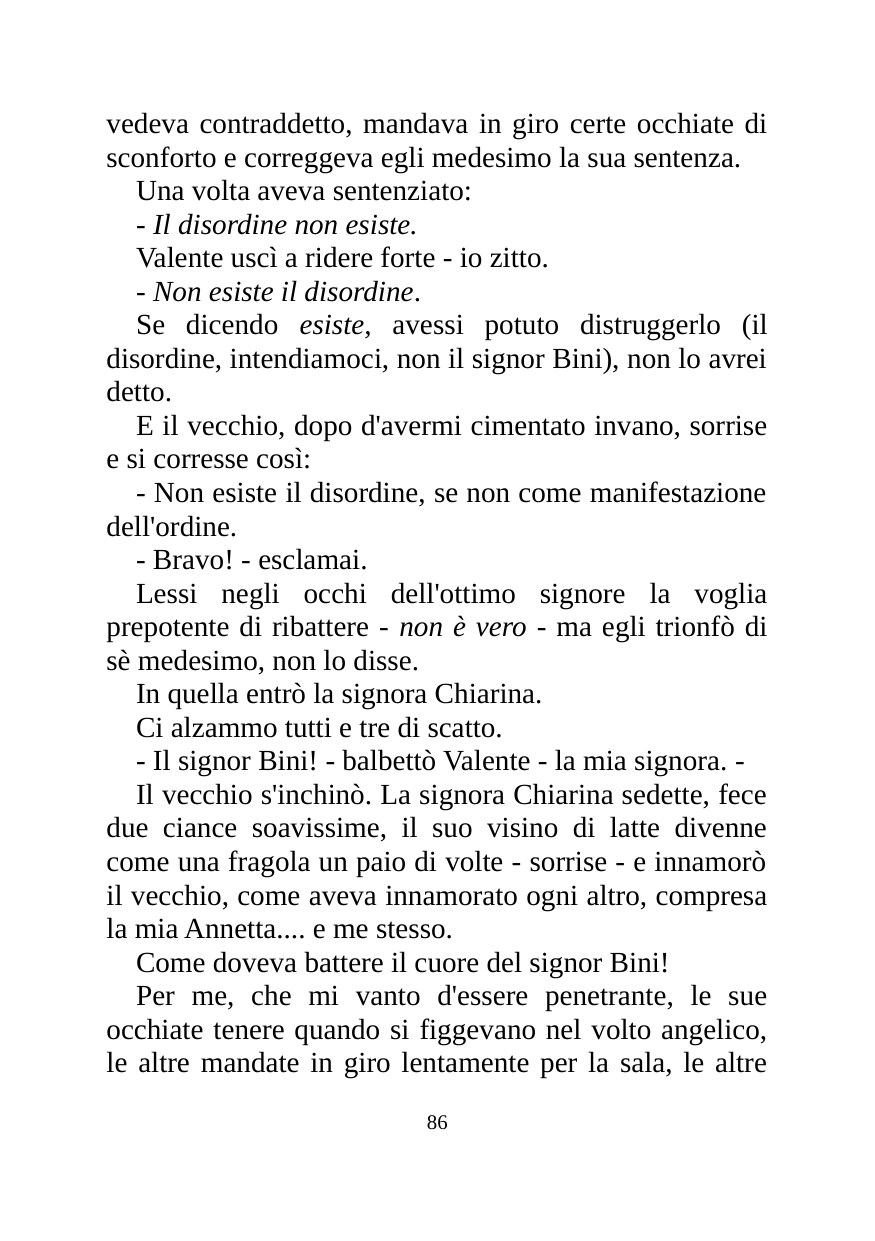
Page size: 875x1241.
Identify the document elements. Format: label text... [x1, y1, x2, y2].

text Il vecchio s'inchinò. La signora Chiarina sedette, fece due ciance soavissime, il suo visino di latte divenne come una fragola un paio di volte - sorrise - e innamorò il vecchio, come aveva innamorato ogni altro, compresa la mia Annetta.... e me stesso. [106, 777, 768, 945]
text E il vecchio, dopo d'avermi cimentato invano, sorrise e si corresse così: [106, 408, 768, 475]
text Ci alzammo tutti e tre di scatto. [106, 710, 768, 743]
text - Non esiste il disordine, se non come manifestazione dell'ordine. [106, 475, 768, 542]
text vedeva contraddetto, mandava in giro certe occhiate di sconforto e correggeva egli medesimo la sua sentenza. [106, 106, 768, 173]
text Per me, che mi vanto d'essere penetrante, le sue occhiate tenere quando si figgevano nel volto angelico, le altre mandate in giro lentamente per la sala, le altre [106, 978, 768, 1079]
text Valente uscì a ridere forte - io zitto. [106, 240, 768, 274]
text - Non esiste il disordine. [106, 274, 768, 307]
text - Il disordine non esiste. [106, 207, 768, 240]
text - Il signor Bini! - balbettò Valente - la mia signora. - [106, 743, 768, 777]
text - Bravo! - esclamai. [106, 542, 768, 576]
text Se dicendo esiste, avessi potuto distruggerlo (il disordine, intendiamoci, non il signor Bini), non lo avrei detto. [106, 307, 768, 408]
text In quella entrò la signora Chiarina. [106, 676, 768, 710]
text Come doveva battere il cuore del signor Bini! [106, 945, 768, 978]
text Una volta aveva sentenziato: [106, 173, 768, 207]
text Lessi negli occhi dell'ottimo signore la voglia prepotente di ribattere - non è vero - ma egli trionfò di sè medesimo, non lo disse. [106, 576, 768, 676]
